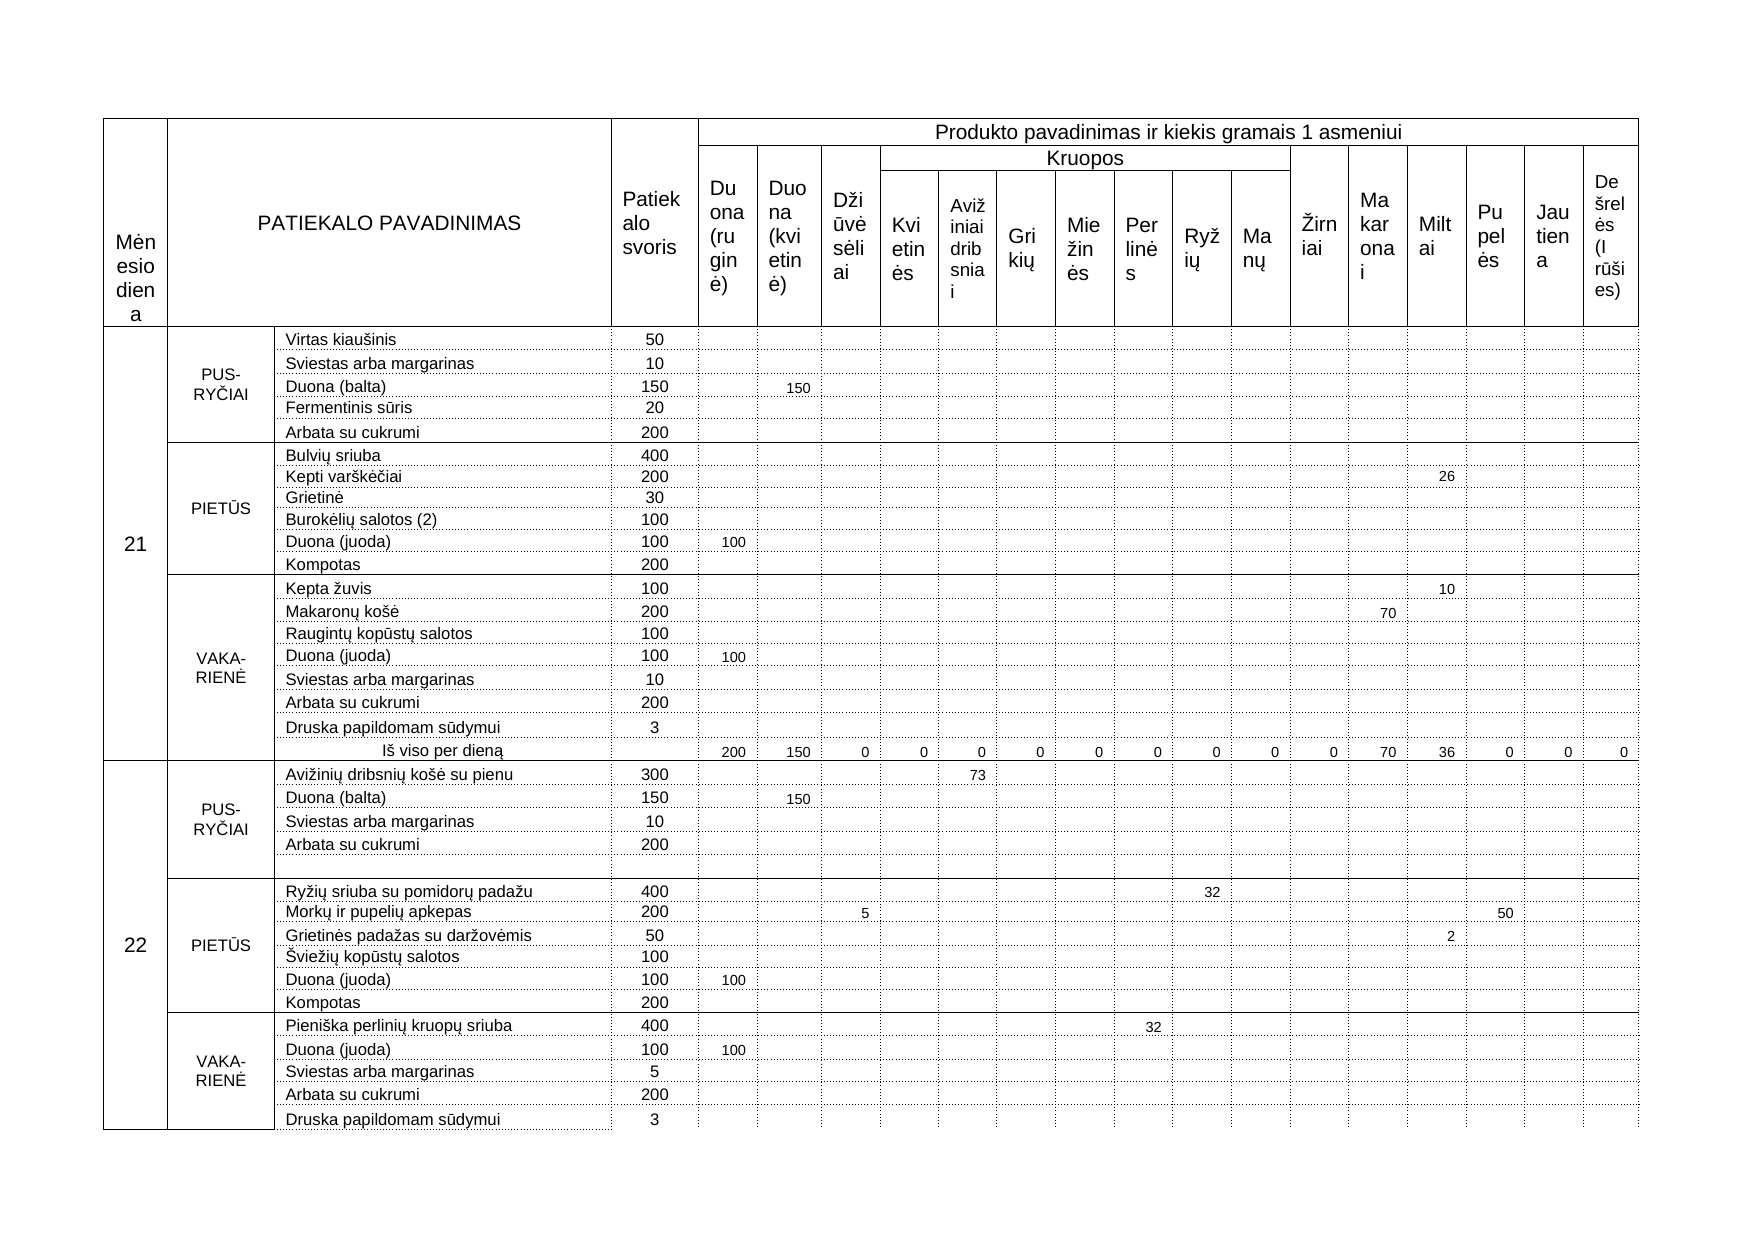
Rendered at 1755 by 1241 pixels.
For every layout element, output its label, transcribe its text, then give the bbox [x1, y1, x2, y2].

table_cell [1583, 1104, 1639, 1129]
table_cell [1408, 879, 1466, 901]
table_cell [1349, 712, 1407, 737]
table_cell [698, 349, 757, 373]
table_cell [880, 945, 939, 967]
table_cell [1114, 575, 1173, 598]
table_cell [698, 831, 757, 854]
table_cell [1173, 598, 1231, 621]
table_cell [1583, 784, 1639, 807]
table_cell [1290, 1081, 1349, 1104]
table_cell [1525, 854, 1583, 877]
table_cell Šviežių kopūstų salotos [275, 945, 611, 967]
table_cell [1290, 621, 1349, 643]
table_cell [1114, 989, 1173, 1012]
table_cell [1056, 1081, 1114, 1104]
table_cell [1408, 598, 1466, 621]
table_cell [1408, 945, 1466, 967]
table_cell Avižiniai dribsniai [939, 171, 996, 326]
table_cell [1290, 551, 1349, 574]
table_cell 22 [104, 761, 167, 1129]
table_cell [698, 373, 757, 396]
table_cell [939, 901, 997, 921]
table_cell [1114, 327, 1173, 349]
table_cell [757, 901, 822, 921]
table_cell [1114, 529, 1173, 551]
table_cell 10 [1408, 575, 1466, 598]
table_cell [1525, 807, 1583, 831]
table_cell Arbata su cukrumi [275, 1081, 611, 1104]
table_cell 0 [822, 737, 880, 760]
table_cell Makaronų košė [275, 598, 611, 621]
table_cell 0 [939, 737, 997, 760]
table_cell 50 [611, 921, 698, 945]
table_cell [1525, 551, 1583, 574]
table_cell [1408, 1035, 1466, 1059]
table_cell Sviestas arba margarinas [275, 1059, 611, 1081]
table_cell [997, 418, 1056, 442]
table_cell [1231, 465, 1290, 487]
table_cell Duona (ruginė) [699, 146, 757, 326]
table_cell [1173, 921, 1231, 945]
table_cell VAKA- RIENĖ [168, 1013, 274, 1129]
table_cell [822, 1035, 880, 1059]
table_cell Miežinės [1056, 171, 1114, 326]
table_cell [822, 487, 880, 507]
table_cell [1056, 465, 1114, 487]
table_cell [939, 1104, 997, 1129]
table_cell [939, 807, 997, 831]
table_cell [1173, 487, 1231, 507]
table_cell [1290, 465, 1349, 487]
table_cell [1290, 487, 1349, 507]
table_cell 3 [611, 1104, 698, 1129]
table_cell [1583, 921, 1639, 945]
table_cell [880, 1104, 939, 1129]
table_cell [939, 879, 997, 901]
table_cell [1173, 443, 1231, 465]
table_cell [698, 465, 757, 487]
table_cell [1583, 418, 1639, 442]
table_cell [1173, 529, 1231, 551]
table_cell [1114, 784, 1173, 807]
table_cell [1056, 598, 1114, 621]
table_cell 100 [611, 621, 698, 643]
table_header Produkto pavadinimas ir kiekis gramais 1 asmeniui [699, 119, 1638, 145]
table_cell [1056, 989, 1114, 1012]
table_cell [1583, 575, 1639, 598]
table_cell [1349, 621, 1407, 643]
table_cell [1466, 1104, 1525, 1129]
table_cell [757, 1035, 822, 1059]
table_cell [822, 712, 880, 737]
table_cell Kvietinės [881, 171, 938, 326]
table_cell [1231, 621, 1290, 643]
table_cell [698, 598, 757, 621]
table_cell [1114, 551, 1173, 574]
table_cell [880, 529, 939, 551]
table_cell [822, 665, 880, 688]
table_cell [1583, 529, 1639, 551]
table_cell [1231, 879, 1290, 901]
table_cell [880, 921, 939, 945]
table_cell [1173, 1035, 1231, 1059]
table_cell [1114, 879, 1173, 901]
table_cell [1231, 784, 1290, 807]
table_cell [1173, 551, 1231, 574]
table_cell [757, 945, 822, 967]
table_cell [880, 689, 939, 712]
table_cell [997, 831, 1056, 854]
table_cell [1290, 712, 1349, 737]
table_cell [880, 443, 939, 465]
table_cell [1114, 1081, 1173, 1104]
table_cell [1466, 396, 1525, 418]
table_cell [1583, 621, 1639, 643]
table_cell [757, 643, 822, 665]
table_cell [939, 854, 997, 877]
table_cell [1466, 643, 1525, 665]
table_cell [1173, 327, 1231, 349]
table_cell [822, 418, 880, 442]
table_cell [1525, 327, 1583, 349]
table_cell [1349, 327, 1407, 349]
table_cell 21 [104, 327, 167, 760]
table_cell [1173, 945, 1231, 967]
table_cell [757, 529, 822, 551]
table_cell [1056, 396, 1114, 418]
table_cell [1114, 945, 1173, 967]
table_cell [1056, 507, 1114, 529]
table_cell 5 [822, 901, 880, 921]
table_cell [1114, 465, 1173, 487]
table_cell [1290, 327, 1349, 349]
table_cell [880, 901, 939, 921]
table_cell [822, 373, 880, 396]
table_cell [275, 854, 611, 877]
table_cell 50 [611, 327, 698, 349]
table_cell [880, 761, 939, 784]
table_cell Duona (juoda) [275, 643, 611, 665]
table_cell [1466, 373, 1525, 396]
table_cell [1114, 665, 1173, 688]
table_cell [822, 831, 880, 854]
table_cell [997, 487, 1056, 507]
table_cell [1525, 643, 1583, 665]
table_cell 100 [611, 967, 698, 988]
table_cell VAKA- RIENĖ [168, 575, 274, 760]
table_cell [698, 921, 757, 945]
table_cell [1231, 529, 1290, 551]
table_cell [1231, 854, 1290, 877]
table_cell [1173, 989, 1231, 1012]
table_cell [822, 621, 880, 643]
table_cell [880, 1035, 939, 1059]
table_cell [1231, 901, 1290, 921]
table_cell [1290, 784, 1349, 807]
table_cell 30 [611, 487, 698, 507]
table_cell [1290, 373, 1349, 396]
table_cell [822, 854, 880, 877]
table_cell [997, 465, 1056, 487]
table_cell [1466, 621, 1525, 643]
table_cell [1231, 487, 1290, 507]
table_cell [1231, 967, 1290, 988]
table_cell [1349, 921, 1407, 945]
table_cell [880, 784, 939, 807]
table_cell [1290, 598, 1349, 621]
table_cell Duona (kvietinė) [758, 146, 821, 326]
table_cell [939, 621, 997, 643]
table_cell [1231, 665, 1290, 688]
table_cell PIETŪS [168, 443, 274, 574]
table_cell [1525, 1104, 1583, 1129]
table_cell [939, 784, 997, 807]
table_cell [880, 598, 939, 621]
table_cell [757, 989, 822, 1012]
table_cell Arbata su cukrumi [275, 418, 611, 442]
table_cell [997, 784, 1056, 807]
table_cell [880, 831, 939, 854]
table_cell Iš viso per dieną [275, 737, 611, 760]
table_cell [698, 945, 757, 967]
table_cell [1349, 418, 1407, 442]
table_cell [1056, 575, 1114, 598]
table_cell [1056, 349, 1114, 373]
table_cell [1114, 967, 1173, 988]
table_cell [1466, 761, 1525, 784]
table_cell [1290, 1104, 1349, 1129]
table_cell [1525, 1035, 1583, 1059]
table_cell [1173, 1013, 1231, 1035]
table_cell [997, 901, 1056, 921]
table_cell [1231, 349, 1290, 373]
table_cell [1583, 465, 1639, 487]
table_cell [1056, 1104, 1114, 1129]
table_cell 200 [611, 551, 698, 574]
table_cell [1231, 443, 1290, 465]
table_cell [1408, 1104, 1466, 1129]
table_cell Avižinių dribsnių košė su pienu [275, 761, 611, 784]
table_cell [1349, 507, 1407, 529]
table_cell [822, 443, 880, 465]
table_cell Virtas kiaušinis [275, 327, 611, 349]
table_cell [880, 418, 939, 442]
table_cell [822, 575, 880, 598]
table_cell [757, 1013, 822, 1035]
table_cell [997, 945, 1056, 967]
table_cell 73 [939, 761, 997, 784]
table_cell [1056, 712, 1114, 737]
table_cell [1056, 643, 1114, 665]
table_cell Duona (balta) [275, 373, 611, 396]
table_cell [1583, 665, 1639, 688]
table_cell [1290, 921, 1349, 945]
table_cell Kepta žuvis [275, 575, 611, 598]
table_cell [1466, 598, 1525, 621]
table_cell [757, 1059, 822, 1081]
table_cell [1583, 989, 1639, 1012]
table_cell [1466, 487, 1525, 507]
table_cell Duona (juoda) [275, 529, 611, 551]
table_cell [939, 396, 997, 418]
table_cell [1408, 1059, 1466, 1081]
table_cell [1466, 967, 1525, 988]
table_cell [997, 598, 1056, 621]
table_cell [1525, 989, 1583, 1012]
table_cell 200 [611, 831, 698, 854]
table_cell [1583, 831, 1639, 854]
table_cell [757, 967, 822, 988]
table_cell [1290, 529, 1349, 551]
table_cell [1583, 551, 1639, 574]
table_cell [757, 712, 822, 737]
table_cell [939, 598, 997, 621]
table_cell [1408, 529, 1466, 551]
table_cell [997, 989, 1056, 1012]
table_cell [1525, 784, 1583, 807]
table_cell 0 [1231, 737, 1290, 760]
table_cell [822, 551, 880, 574]
table_cell [997, 1013, 1056, 1035]
table_cell [822, 807, 880, 831]
table_cell [1231, 1059, 1290, 1081]
table_cell [1408, 712, 1466, 737]
table_cell [757, 487, 822, 507]
table_cell [1525, 921, 1583, 945]
table_cell [1290, 665, 1349, 688]
table_cell Kompotas [275, 989, 611, 1012]
table_cell [1114, 487, 1173, 507]
table_cell Manų [1232, 171, 1290, 326]
table_cell [757, 831, 822, 854]
table_cell [1290, 854, 1349, 877]
table_cell [1466, 831, 1525, 854]
table_cell [1408, 761, 1466, 784]
table_cell Pieniška perlinių kruopų sriuba [275, 1013, 611, 1035]
table_cell 0 [997, 737, 1056, 760]
table_cell [611, 854, 698, 877]
table_cell [997, 921, 1056, 945]
table_cell [1231, 831, 1290, 854]
table_cell [1114, 1059, 1173, 1081]
table_cell [1173, 854, 1231, 877]
table_cell [1349, 1104, 1407, 1129]
table_cell [1583, 761, 1639, 784]
table_cell [1349, 575, 1407, 598]
table_cell [757, 465, 822, 487]
table_cell [939, 665, 997, 688]
table_cell [1583, 879, 1639, 901]
table_cell [1349, 879, 1407, 901]
table_cell [1231, 761, 1290, 784]
table_cell [1525, 689, 1583, 712]
table_cell 10 [611, 349, 698, 373]
table_cell [1408, 643, 1466, 665]
table_cell [880, 967, 939, 988]
table_cell [1525, 575, 1583, 598]
table_cell [1349, 945, 1407, 967]
table_cell [757, 507, 822, 529]
table_cell [822, 465, 880, 487]
table_cell 200 [611, 901, 698, 921]
table_cell [1408, 807, 1466, 831]
table_cell [1056, 945, 1114, 967]
table_cell [880, 551, 939, 574]
table_cell [1231, 1013, 1290, 1035]
table_cell [1349, 551, 1407, 574]
table_cell [1408, 507, 1466, 529]
table_cell [1349, 1081, 1407, 1104]
table_cell [1525, 529, 1583, 551]
table_cell [1290, 396, 1349, 418]
table_cell [1525, 1081, 1583, 1104]
table_cell [1583, 967, 1639, 988]
table_cell [1525, 487, 1583, 507]
table_cell [1173, 1059, 1231, 1081]
table_cell [1525, 879, 1583, 901]
table_cell [1349, 665, 1407, 688]
table_cell [1114, 921, 1173, 945]
table_cell [1173, 396, 1231, 418]
table_cell [757, 854, 822, 877]
table_cell [1290, 831, 1349, 854]
table_cell [698, 327, 757, 349]
table_cell [1466, 443, 1525, 465]
table_cell [880, 621, 939, 643]
table_cell [939, 967, 997, 988]
table_cell [1583, 1081, 1639, 1104]
table_cell [1583, 396, 1639, 418]
table_cell [997, 551, 1056, 574]
table_cell [757, 921, 822, 945]
table_cell [1583, 945, 1639, 967]
table_cell [698, 507, 757, 529]
table_cell [997, 396, 1056, 418]
table_cell [880, 854, 939, 877]
table_cell 0 [1466, 737, 1525, 760]
table_cell [939, 945, 997, 967]
table_cell Grikių [997, 171, 1055, 326]
table_cell [1525, 901, 1583, 921]
table_cell [1114, 349, 1173, 373]
table_cell 0 [1525, 737, 1583, 760]
table_cell [1466, 712, 1525, 737]
table_cell [698, 396, 757, 418]
table_cell [997, 807, 1056, 831]
table_cell [822, 643, 880, 665]
table_cell PIETŪS [168, 879, 274, 1012]
table_cell [1231, 989, 1290, 1012]
table_cell [1408, 901, 1466, 921]
table_cell [1525, 1059, 1583, 1081]
table_cell [1290, 879, 1349, 901]
table_cell 200 [698, 737, 757, 760]
table_cell [1408, 551, 1466, 574]
table_cell 0 [1290, 737, 1349, 760]
table_cell [1349, 989, 1407, 1012]
table_cell [1114, 507, 1173, 529]
table_cell [698, 689, 757, 712]
table_cell [1583, 689, 1639, 712]
table_cell [698, 712, 757, 737]
table_cell [1173, 349, 1231, 373]
table_cell [939, 327, 997, 349]
table_cell [939, 373, 997, 396]
table_cell 100 [611, 529, 698, 551]
table_cell [1583, 807, 1639, 831]
table_cell [939, 689, 997, 712]
table_cell [1173, 761, 1231, 784]
table_cell [1173, 1104, 1231, 1129]
table_cell 300 [611, 761, 698, 784]
table_cell [822, 507, 880, 529]
table_cell [1349, 831, 1407, 854]
table_cell [1466, 327, 1525, 349]
table_cell [1408, 396, 1466, 418]
table_cell [1114, 373, 1173, 396]
table_cell [1408, 418, 1466, 442]
table_cell Bulvių sriuba [275, 443, 611, 465]
table_cell [1525, 665, 1583, 688]
table_cell 400 [611, 879, 698, 901]
table_cell 0 [1583, 737, 1639, 760]
table_cell [1290, 967, 1349, 988]
table_cell [939, 551, 997, 574]
table_cell [1173, 901, 1231, 921]
table_cell [1231, 921, 1290, 945]
table_cell [757, 575, 822, 598]
table_cell [1408, 1081, 1466, 1104]
table_cell [1525, 507, 1583, 529]
table_cell Kepti varškėčiai [275, 465, 611, 487]
table_cell [1056, 1013, 1114, 1035]
table_cell 70 [1349, 598, 1407, 621]
table_cell [822, 529, 880, 551]
table_cell [880, 807, 939, 831]
table_cell 400 [611, 443, 698, 465]
table_cell [1466, 945, 1525, 967]
table_cell Druska papildomam sūdymui [275, 1104, 611, 1129]
table_cell [1583, 487, 1639, 507]
table_cell [997, 967, 1056, 988]
table_cell [698, 784, 757, 807]
table_cell [1173, 507, 1231, 529]
table_cell [939, 1013, 997, 1035]
table_cell [1408, 854, 1466, 877]
table_cell Sviestas arba margarinas [275, 349, 611, 373]
table_cell [1290, 761, 1349, 784]
table_cell [1173, 784, 1231, 807]
table_cell [822, 761, 880, 784]
table_cell 150 [757, 784, 822, 807]
table_cell [757, 396, 822, 418]
table_cell [1583, 349, 1639, 373]
table_cell [1056, 621, 1114, 643]
table_cell [1466, 551, 1525, 574]
table_cell [1173, 807, 1231, 831]
table_cell 200 [611, 418, 698, 442]
table_cell [1231, 1104, 1290, 1129]
table_cell [822, 1059, 880, 1081]
table_cell [1290, 689, 1349, 712]
table_cell [1114, 689, 1173, 712]
table_cell [1466, 465, 1525, 487]
table_cell [1349, 1013, 1407, 1035]
table_cell [1408, 621, 1466, 643]
table_cell [1114, 807, 1173, 831]
table_cell [698, 665, 757, 688]
table_cell [880, 1081, 939, 1104]
table_cell [1466, 854, 1525, 877]
table_cell [1173, 967, 1231, 988]
table_cell 100 [698, 1035, 757, 1059]
table_cell [1173, 831, 1231, 854]
table_cell [1466, 1059, 1525, 1081]
table_cell [1466, 349, 1525, 373]
table_cell [757, 443, 822, 465]
table_cell [997, 665, 1056, 688]
table_cell 100 [611, 945, 698, 967]
table_cell [1290, 989, 1349, 1012]
table_cell 32 [1114, 1013, 1173, 1035]
table_cell [1114, 418, 1173, 442]
table_cell [1408, 784, 1466, 807]
table_cell 10 [611, 807, 698, 831]
table_header Patiekalo svoris [612, 119, 698, 326]
table_cell 200 [611, 989, 698, 1012]
table_cell Sviestas arba margarinas [275, 807, 611, 831]
table_cell [880, 349, 939, 373]
table_cell [1583, 901, 1639, 921]
table_cell [880, 465, 939, 487]
table_cell [997, 529, 1056, 551]
table_cell [822, 784, 880, 807]
table_cell [1173, 1081, 1231, 1104]
table_cell [698, 418, 757, 442]
table_cell [939, 921, 997, 945]
table_cell [757, 327, 822, 349]
table_cell [939, 575, 997, 598]
table_cell [698, 551, 757, 574]
table_cell [1173, 575, 1231, 598]
table_cell [1231, 945, 1290, 967]
table_cell [757, 598, 822, 621]
table_cell [1466, 575, 1525, 598]
table_cell [880, 487, 939, 507]
table_cell Burokėlių salotos (2) [275, 507, 611, 529]
table_cell [1525, 712, 1583, 737]
table_cell [997, 507, 1056, 529]
table_cell [997, 689, 1056, 712]
table_cell [1056, 784, 1114, 807]
table_cell [1466, 529, 1525, 551]
table_cell [698, 621, 757, 643]
table_cell Džiūvėsėliai [822, 146, 880, 326]
table_cell [997, 1104, 1056, 1129]
table_cell [1114, 443, 1173, 465]
table_cell 100 [698, 967, 757, 988]
table_cell [1525, 396, 1583, 418]
table_cell 0 [880, 737, 939, 760]
table_cell [880, 643, 939, 665]
table_cell Pupelės [1467, 146, 1524, 326]
table_cell [1056, 529, 1114, 551]
table_cell [698, 1059, 757, 1081]
table_cell Grietinės padažas su daržovėmis [275, 921, 611, 945]
table_cell [1056, 443, 1114, 465]
table_cell [939, 1035, 997, 1059]
table_cell [939, 712, 997, 737]
table_cell [1173, 621, 1231, 643]
table_cell [1466, 418, 1525, 442]
table_cell 200 [611, 1081, 698, 1104]
table_cell [1290, 575, 1349, 598]
table_cell Kruopos [881, 146, 1290, 170]
table_cell Grietinė [275, 487, 611, 507]
table_cell [822, 967, 880, 988]
table_cell Duona (juoda) [275, 1035, 611, 1059]
table_cell [757, 621, 822, 643]
table_cell [1290, 901, 1349, 921]
table_cell [757, 761, 822, 784]
table_cell [1583, 507, 1639, 529]
table_header PATIEKALO PAVADINIMAS [168, 119, 611, 326]
table_cell [1349, 487, 1407, 507]
table_cell [1408, 1013, 1466, 1035]
table_cell [939, 349, 997, 373]
table_cell [1525, 761, 1583, 784]
table_cell [1290, 1013, 1349, 1035]
table_cell 10 [611, 665, 698, 688]
table_cell [822, 689, 880, 712]
table_cell [822, 327, 880, 349]
table_cell [1349, 643, 1407, 665]
table_cell [757, 879, 822, 901]
table_cell [1583, 643, 1639, 665]
table_cell 36 [1408, 737, 1466, 760]
table_cell Ryžių sriuba su pomidorų padažu [275, 879, 611, 901]
table_cell [822, 349, 880, 373]
table_cell [1056, 551, 1114, 574]
table_cell 150 [611, 373, 698, 396]
table_cell [939, 529, 997, 551]
table_cell [1408, 967, 1466, 988]
table_cell [997, 575, 1056, 598]
table_cell [1290, 443, 1349, 465]
table_cell 150 [611, 784, 698, 807]
table_cell [1408, 831, 1466, 854]
table_cell [1056, 373, 1114, 396]
table_cell Makaronai [1349, 146, 1407, 326]
table_cell [1056, 967, 1114, 988]
table_cell Duona (juoda) [275, 967, 611, 988]
table_cell [822, 945, 880, 967]
table_cell [1583, 598, 1639, 621]
table_cell [1466, 921, 1525, 945]
table_cell [822, 396, 880, 418]
table_cell [997, 854, 1056, 877]
table_cell [1349, 807, 1407, 831]
table_cell [880, 1013, 939, 1035]
table_cell [822, 879, 880, 901]
table_cell [1525, 598, 1583, 621]
table_cell [1173, 373, 1231, 396]
table_cell [1231, 643, 1290, 665]
table_cell 200 [611, 689, 698, 712]
table_cell [1349, 1035, 1407, 1059]
table_cell Ryžių [1173, 171, 1231, 326]
table_cell [1114, 643, 1173, 665]
table_cell [939, 1081, 997, 1104]
table_cell [1466, 665, 1525, 688]
table_cell [1231, 1035, 1290, 1059]
table_cell 100 [611, 643, 698, 665]
table_cell [1290, 1035, 1349, 1059]
table_cell 150 [757, 737, 822, 760]
table_cell [880, 665, 939, 688]
table_cell [939, 989, 997, 1012]
table_cell [1525, 443, 1583, 465]
table_cell [997, 373, 1056, 396]
table_cell 2 [1408, 921, 1466, 945]
table_cell [1056, 761, 1114, 784]
table_cell [1231, 373, 1290, 396]
table_cell [1583, 712, 1639, 737]
table_cell 26 [1408, 465, 1466, 487]
table_cell [1349, 373, 1407, 396]
table_cell [822, 1081, 880, 1104]
table_cell Druska papildomam sūdymui [275, 712, 611, 737]
table_cell [939, 418, 997, 442]
table_cell [880, 507, 939, 529]
table_cell [1466, 807, 1525, 831]
table_cell [1114, 621, 1173, 643]
table_cell [939, 643, 997, 665]
table_cell [880, 712, 939, 737]
table_cell [939, 1059, 997, 1081]
table_cell Žirniai [1291, 146, 1348, 326]
table_cell [1408, 665, 1466, 688]
table_cell [1173, 465, 1231, 487]
table_cell [822, 989, 880, 1012]
table_cell Arbata su cukrumi [275, 689, 611, 712]
table_cell [822, 921, 880, 945]
table_cell [1231, 807, 1290, 831]
table_cell 0 [1173, 737, 1231, 760]
table_cell [1231, 689, 1290, 712]
table_cell [939, 465, 997, 487]
table_cell [1231, 1081, 1290, 1104]
table_cell 0 [1114, 737, 1173, 760]
table_cell 100 [611, 1035, 698, 1059]
table_cell [1173, 643, 1231, 665]
table_cell [1114, 712, 1173, 737]
table_cell PUS- RYČIAI [168, 327, 274, 442]
table_cell [757, 665, 822, 688]
table_cell [1056, 418, 1114, 442]
table_cell [997, 621, 1056, 643]
table_cell [997, 1081, 1056, 1104]
table_cell [1114, 901, 1173, 921]
table_cell [1466, 1013, 1525, 1035]
table_cell [1290, 349, 1349, 373]
table_cell [1231, 712, 1290, 737]
table_cell 200 [611, 598, 698, 621]
table_cell [822, 1104, 880, 1129]
table_cell [1231, 575, 1290, 598]
table_cell [880, 373, 939, 396]
table_cell [880, 989, 939, 1012]
table_cell [1114, 598, 1173, 621]
table_cell [1408, 989, 1466, 1012]
table_cell [1525, 945, 1583, 967]
table_cell [1349, 689, 1407, 712]
table_cell [1056, 1059, 1114, 1081]
table_cell [1525, 465, 1583, 487]
table_cell [1114, 854, 1173, 877]
table_cell [1173, 712, 1231, 737]
table_cell [1173, 689, 1231, 712]
table_cell [1290, 643, 1349, 665]
table_cell [1056, 665, 1114, 688]
table_cell [698, 901, 757, 921]
table_cell [1583, 1035, 1639, 1059]
table_cell Duona (balta) [275, 784, 611, 807]
table_cell [757, 689, 822, 712]
table_cell [1583, 327, 1639, 349]
table_cell [1231, 396, 1290, 418]
table_cell [1349, 396, 1407, 418]
table_cell [1466, 784, 1525, 807]
table_cell [880, 1059, 939, 1081]
table_cell [939, 831, 997, 854]
table_cell [1173, 665, 1231, 688]
table_cell 20 [611, 396, 698, 418]
table_cell [698, 761, 757, 784]
table_cell 100 [611, 507, 698, 529]
table_cell [1290, 1059, 1349, 1081]
table_cell [757, 807, 822, 831]
table_cell [698, 443, 757, 465]
table_cell [1056, 327, 1114, 349]
table_cell [1173, 418, 1231, 442]
table_cell 400 [611, 1013, 698, 1035]
table_cell [1408, 689, 1466, 712]
table_cell [880, 396, 939, 418]
table_cell [1056, 831, 1114, 854]
table_cell [1525, 831, 1583, 854]
table_cell [997, 327, 1056, 349]
table_cell [1349, 901, 1407, 921]
table_cell 150 [757, 373, 822, 396]
table_cell [757, 1104, 822, 1129]
table_cell [698, 1081, 757, 1104]
table_cell [1056, 901, 1114, 921]
table_cell Miltai [1408, 146, 1466, 326]
table_cell [822, 1013, 880, 1035]
table_cell Arbata su cukrumi [275, 831, 611, 854]
table_cell [1349, 1059, 1407, 1081]
table_cell PUS- RYČIAI [168, 761, 274, 877]
table_cell [1290, 945, 1349, 967]
table_cell [1231, 551, 1290, 574]
table_cell Sviestas arba margarinas [275, 665, 611, 688]
table_cell [939, 443, 997, 465]
table_cell [698, 1013, 757, 1035]
table_cell [611, 737, 698, 760]
table_cell [698, 1104, 757, 1129]
table_cell 0 [1056, 737, 1114, 760]
table_cell [698, 879, 757, 901]
table_cell [1466, 879, 1525, 901]
table_cell [1525, 621, 1583, 643]
table_cell [1114, 761, 1173, 784]
table_cell [1525, 418, 1583, 442]
table_cell [698, 807, 757, 831]
table_cell 70 [1349, 737, 1407, 760]
table_cell [1583, 443, 1639, 465]
table_cell [1231, 327, 1290, 349]
table_cell [1231, 507, 1290, 529]
table_header Mėnesio diena [104, 119, 167, 326]
table_cell [822, 598, 880, 621]
table_cell 5 [611, 1059, 698, 1081]
table_cell [1466, 1035, 1525, 1059]
table_cell [1056, 854, 1114, 877]
table_cell [1114, 396, 1173, 418]
table_cell [1056, 1035, 1114, 1059]
table_cell [997, 1035, 1056, 1059]
table_cell 3 [611, 712, 698, 737]
table_cell [1114, 1035, 1173, 1059]
table_cell [1349, 349, 1407, 373]
table_cell [1056, 921, 1114, 945]
table_cell [1466, 989, 1525, 1012]
table_cell [1466, 689, 1525, 712]
table_cell [1290, 418, 1349, 442]
table_cell [698, 989, 757, 1012]
table_cell [939, 487, 997, 507]
table_cell [880, 327, 939, 349]
table_cell [997, 761, 1056, 784]
table_cell [1114, 831, 1173, 854]
table_cell [1349, 784, 1407, 807]
table_cell Fermentinis sūris [275, 396, 611, 418]
table_cell [997, 643, 1056, 665]
table_cell [1583, 1013, 1639, 1035]
table_cell 100 [698, 643, 757, 665]
table_cell [1056, 689, 1114, 712]
table_cell Jautiena [1525, 146, 1583, 326]
table_cell 100 [611, 575, 698, 598]
table_cell Morkų ir pupelių apkepas [275, 901, 611, 921]
table_cell [1290, 507, 1349, 529]
table_cell 32 [1173, 879, 1231, 901]
table_cell [1525, 349, 1583, 373]
table_cell [1408, 349, 1466, 373]
table_cell [1583, 854, 1639, 877]
table_cell [698, 575, 757, 598]
table_cell [1349, 465, 1407, 487]
table_cell [1466, 507, 1525, 529]
table_cell [1231, 598, 1290, 621]
table_cell [1408, 443, 1466, 465]
table_cell [757, 349, 822, 373]
table_cell [1408, 327, 1466, 349]
table_cell [1583, 373, 1639, 396]
table_cell Raugintų kopūstų salotos [275, 621, 611, 643]
table_cell [939, 507, 997, 529]
table_cell [1583, 1059, 1639, 1081]
table_cell [1408, 373, 1466, 396]
table_cell 200 [611, 465, 698, 487]
table_cell [1408, 487, 1466, 507]
table_cell [1525, 1013, 1583, 1035]
table_cell [1466, 1081, 1525, 1104]
table_cell [1056, 487, 1114, 507]
table_cell [1349, 529, 1407, 551]
table_cell [880, 879, 939, 901]
table_cell [1525, 967, 1583, 988]
table_cell [1056, 879, 1114, 901]
table_cell Dešrelės (I rūšies) [1584, 146, 1638, 326]
table_cell [757, 1081, 822, 1104]
table_cell [1525, 373, 1583, 396]
table_cell [698, 487, 757, 507]
table_cell [757, 418, 822, 442]
table_cell [997, 349, 1056, 373]
table_cell [757, 551, 822, 574]
table_cell [1349, 443, 1407, 465]
table_cell 100 [698, 529, 757, 551]
table_cell Perlinės [1115, 171, 1172, 326]
table_cell [997, 1059, 1056, 1081]
table_cell [880, 575, 939, 598]
table_cell [1056, 807, 1114, 831]
table_cell [997, 879, 1056, 901]
table_cell [1231, 418, 1290, 442]
table_cell [997, 712, 1056, 737]
table_cell Kompotas [275, 551, 611, 574]
table_cell [1349, 854, 1407, 877]
table_cell [1349, 761, 1407, 784]
table_cell [698, 854, 757, 877]
table_cell [1349, 967, 1407, 988]
table_cell [1290, 807, 1349, 831]
table_cell [997, 443, 1056, 465]
table_cell [1114, 1104, 1173, 1129]
table_cell 50 [1466, 901, 1525, 921]
